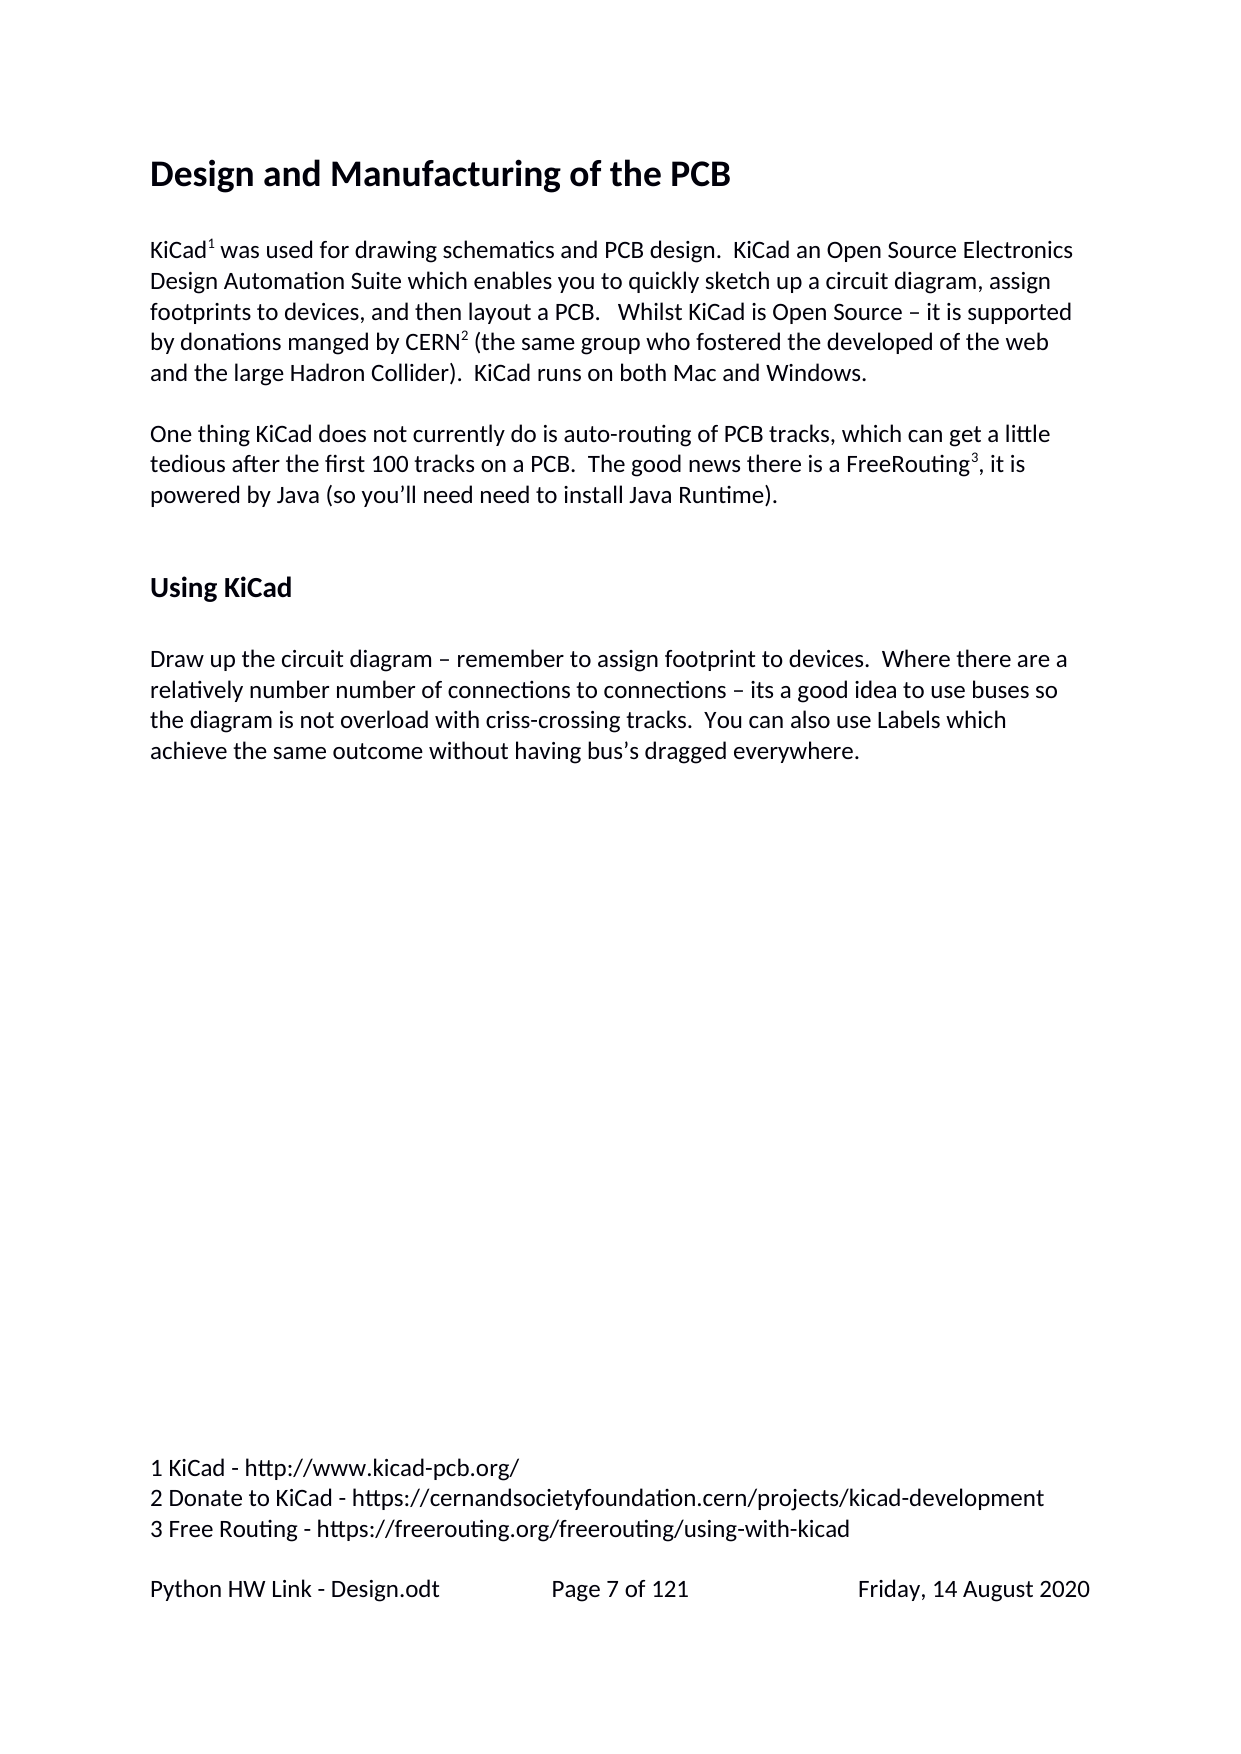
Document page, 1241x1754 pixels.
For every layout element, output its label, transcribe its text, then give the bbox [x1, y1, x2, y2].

text Free Routing - https://freerouting.org/freerouting/using-with-kicad [150, 1513, 1090, 1543]
text Draw up the circuit diagram – remember to assign footprint to devices. Where there are a relatively number number of connections to connections – its a good idea to use buses so the diagram is not overload with criss-crossing tracks. You can also use Labels which achieve the same outcome without having bus’s dragged everywhere. [150, 643, 1090, 766]
text Donate to KiCad - https://cernandsocietyfoundation.cern/projects/kicad-development [150, 1482, 1090, 1513]
text One thing KiCad does not currently do is auto-routing of PCB tracks, which can get a little tedious after the first 100 tracks on a PCB. The good news there is a FreeRouting, it is powered by Java (so you’ll need need to install Java Runtime). [150, 418, 1090, 509]
subtitle Using KiCad [150, 569, 1090, 605]
subtitle Design and Manufacturing of the PCB [150, 150, 1090, 196]
text KiCad - http://www.kicad-pcb.org/ [150, 1452, 1090, 1482]
text KiCad was used for drawing schematics and PCB design. KiCad an Open Source Electronics Design Automation Suite which enables you to quickly sketch up a circuit diagram, assign footprints to devices, and then layout a PCB. Whilst KiCad is Open Source – it is supported by donations manged by CERN (the same group who fostered the developed of the web and the large Hadron Collider). KiCad runs on both Mac and Windows. [150, 235, 1090, 387]
